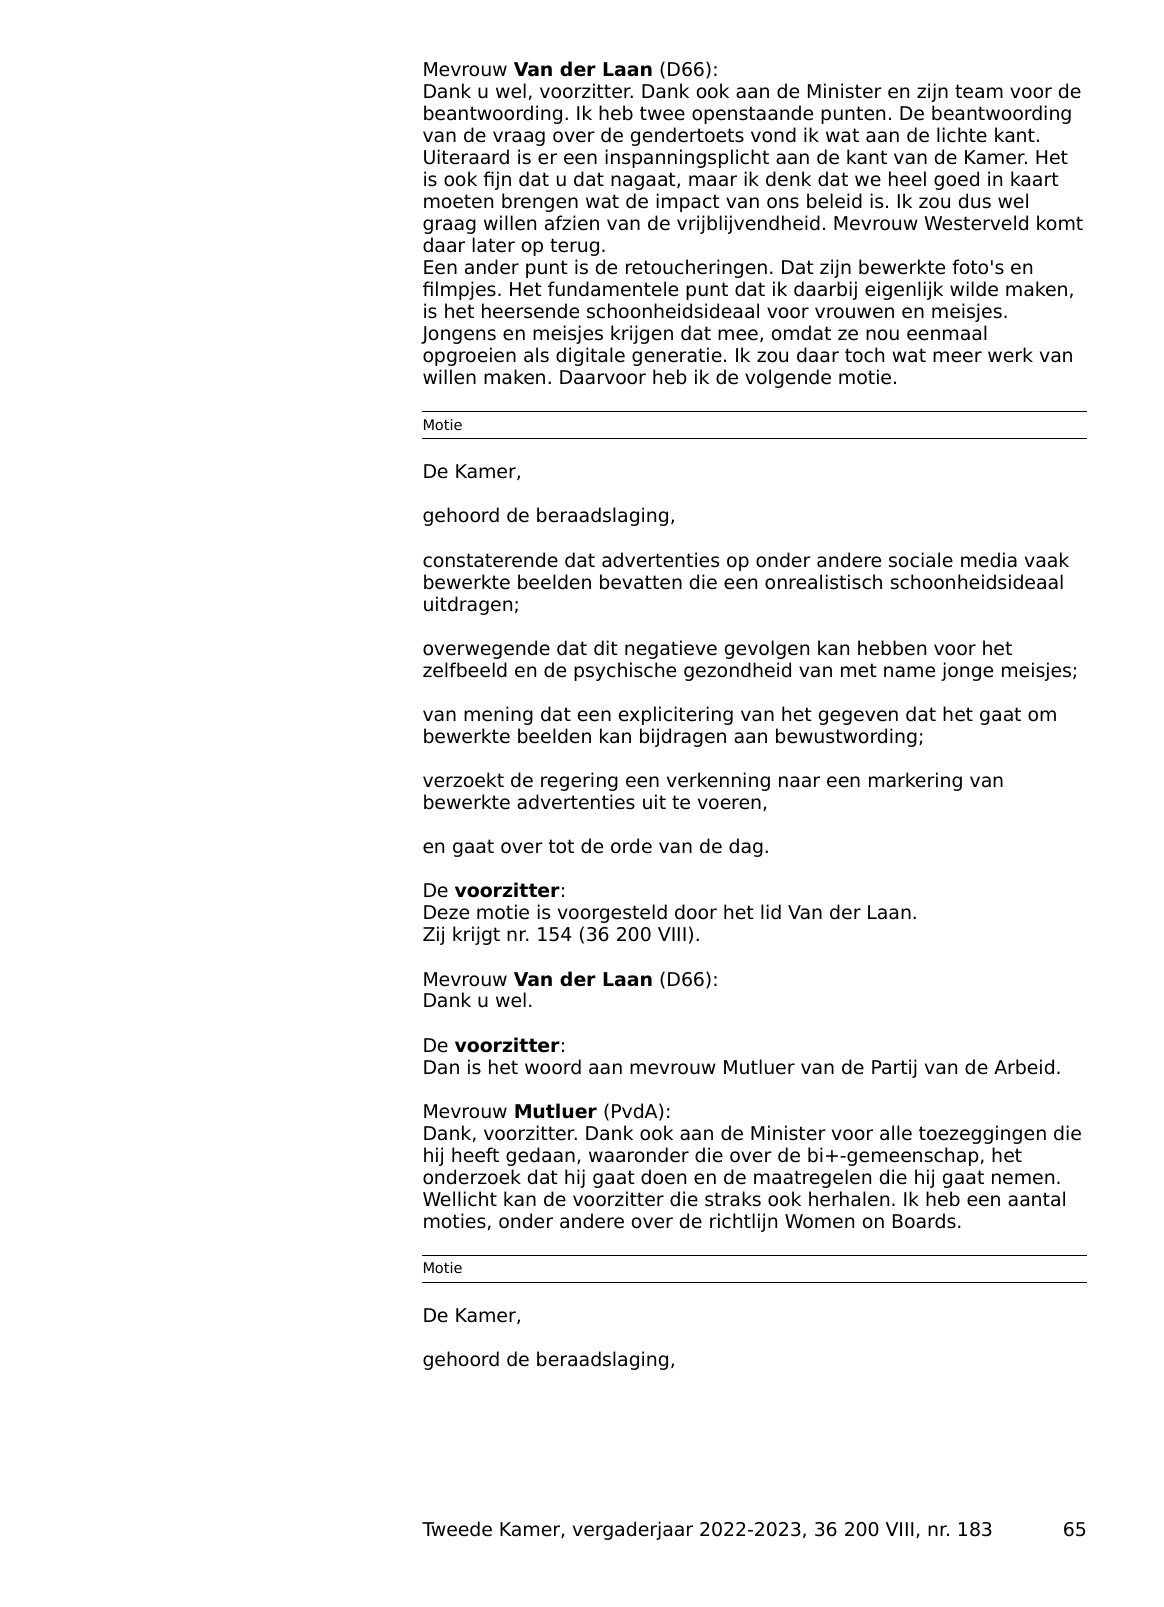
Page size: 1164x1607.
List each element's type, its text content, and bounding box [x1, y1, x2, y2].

text constaterende dat advertenties op onder andere sociale media vaak bewerkte beelden bevatten die een onrealistisch schoonheidsideaal uitdragen; [422, 549, 1087, 616]
text Mevrouw Van der Laan (D66): [422, 968, 1087, 990]
text verzoekt de regering een verkenning naar een markering van bewerkte advertenties uit te voeren, [422, 770, 1087, 814]
text Mevrouw Van der Laan (D66): [422, 59, 1087, 81]
text Deze motie is voorgesteld door het lid Van der Laan. [422, 902, 1087, 924]
text Dank u wel, voorzitter. Dank ook aan de Minister en zijn team voor de beantwoording. Ik heb twee openstaande punten. De beantwoording van de vraag over de gendertoets vond ik wat aan de lichte kant. Uiteraard is er een inspanningsplicht aan de kant van de Kamer. Het is ook fijn dat u dat nagaat, maar ik denk dat we heel goed in kaart moeten brengen wat de impact van ons beleid is. Ik zou dus wel graag willen afzien van de vrijblijvendheid. Mevrouw Westerveld komt daar later op terug. [422, 81, 1087, 257]
text Dank, voorzitter. Dank ook aan de Minister voor alle toezeggingen die hij heeft gedaan, waaronder die over de bi+-gemeenschap, het onderzoek dat hij gaat doen en de maatregelen die hij gaat nemen. Wellicht kan de voorzitter die straks ook herhalen. Ik heb een aantal moties, onder andere over de richtlijn Women on Boards. [422, 1123, 1087, 1233]
text gehoord de beraadslaging, [422, 505, 1087, 527]
text gehoord de beraadslaging, [422, 1349, 1087, 1371]
text van mening dat een explicitering van het gegeven dat het gaat om bewerkte beelden kan bijdragen aan bewustwording; [422, 704, 1087, 748]
text De Kamer, [422, 461, 1087, 483]
text overwegende dat dit negatieve gevolgen kan hebben voor het zelfbeeld en de psychische gezondheid van met name jonge meisjes; [422, 638, 1087, 682]
text Een ander punt is de retoucheringen. Dat zijn bewerkte foto's en filmpjes. Het fundamentele punt dat ik daarbij eigenlijk wilde maken, is het heersende schoonheidsideaal voor vrouwen en meisjes. Jongens en meisjes krijgen dat mee, omdat ze nou eenmaal opgroeien als digitale generatie. Ik zou daar toch wat meer werk van willen maken. Daarvoor heb ik de volgende motie. [422, 257, 1087, 389]
table_header Motie [422, 412, 1087, 438]
text en gaat over tot de orde van de dag. [422, 836, 1087, 858]
text Zij krijgt nr. 154 (36 200 VIII). [422, 924, 1087, 946]
text Dan is het woord aan mevrouw Mutluer van de Partij van de Arbeid. [422, 1057, 1087, 1078]
text De voorzitter: [422, 1034, 1087, 1057]
text Mevrouw Mutluer (PvdA): [422, 1101, 1087, 1123]
text De voorzitter: [422, 880, 1087, 902]
text Dank u wel. [422, 990, 1087, 1012]
table_header Motie [422, 1256, 1087, 1282]
text De Kamer, [422, 1305, 1087, 1327]
